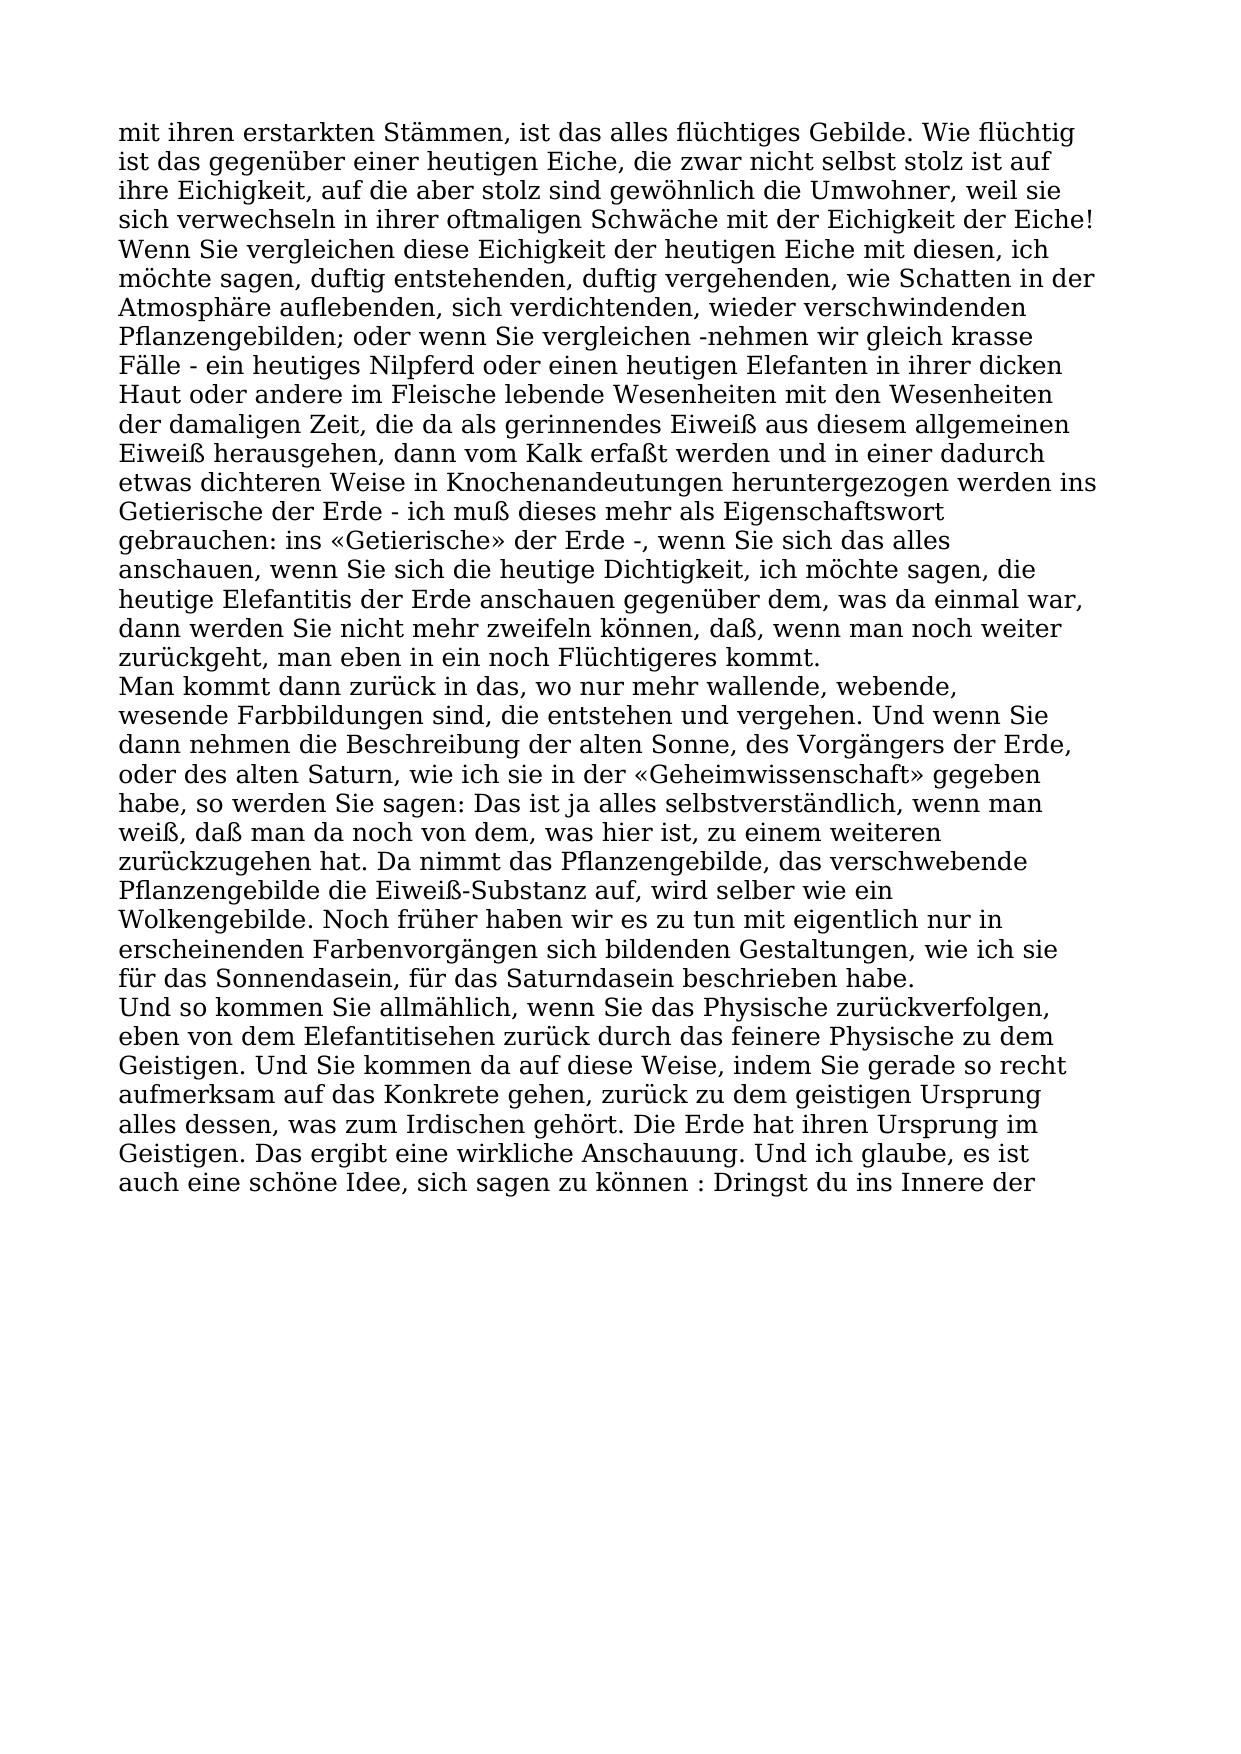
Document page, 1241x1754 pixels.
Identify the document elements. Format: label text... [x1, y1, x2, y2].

text auch eine schöne Idee, sich sagen zu können : Dringst du ins Innere der [118, 1168, 1122, 1197]
text weiß, daß man da noch von dem, was hier ist, zu einem weiteren [118, 818, 1122, 847]
text der damaligen Zeit, die da als gerinnendes Eiweiß aus diesem allgemeinen [118, 410, 1122, 439]
text Pflanzengebilde die Eiweiß-Substanz auf, wird selber wie ein [118, 876, 1122, 906]
text Und so kommen Sie allmählich, wenn Sie das Physische zurückverfolgen, [118, 993, 1122, 1022]
text Haut oder andere im Fleische lebende Wesenheiten mit den Wesenheiten [118, 381, 1122, 410]
text zurückzugehen hat. Da nimmt das Pflanzengebilde, das verschwebende [118, 847, 1122, 876]
text eben von dem Elefantitisehen zurück durch das feinere Physische zu dem [118, 1022, 1122, 1051]
text erscheinenden Farbenvorgängen sich bildenden Gestaltungen, wie ich sie [118, 935, 1122, 964]
text möchte sagen, duftig entstehenden, duftig vergehenden, wie Schatten in der [118, 264, 1122, 293]
text Pflanzengebilden; oder wenn Sie vergleichen -nehmen wir gleich krasse [118, 322, 1122, 351]
text zurückgeht, man eben in ein noch Flüchtigeres kommt. [118, 643, 1122, 672]
text dann werden Sie nicht mehr zweifeln können, daß, wenn man noch weiter [118, 614, 1122, 643]
text Man kommt dann zurück in das, wo nur mehr wallende, webende, [118, 672, 1122, 701]
text Atmosphäre auflebenden, sich verdichtenden, wieder verschwindenden [118, 293, 1122, 322]
text habe, so werden Sie sagen: Das ist ja alles selbstverständlich, wenn man [118, 789, 1122, 818]
text wesende Farbbildungen sind, die entstehen und vergehen. Und wenn Sie [118, 701, 1122, 731]
text mit ihren erstarkten Stämmen, ist das alles flüchtiges Gebilde. Wie flüchtig [118, 118, 1122, 147]
text oder des alten Saturn, wie ich sie in der «Geheimwissenschaft» gegeben [118, 760, 1122, 789]
text alles dessen, was zum Irdischen gehört. Die Erde hat ihren Ursprung im [118, 1110, 1122, 1139]
text Wenn Sie vergleichen diese Eichigkeit der heutigen Eiche mit diesen, ich [118, 235, 1122, 264]
text für das Sonnendasein, für das Saturndasein beschrieben habe. [118, 964, 1122, 993]
text ist das gegenüber einer heutigen Eiche, die zwar nicht selbst stolz ist auf [118, 147, 1122, 176]
text Fälle - ein heutiges Nilpferd oder einen heutigen Elefanten in ihrer dicken [118, 351, 1122, 381]
text gebrauchen: ins «Getierische» der Erde -, wenn Sie sich das alles [118, 526, 1122, 556]
text sich verwechseln in ihrer oftmaligen Schwäche mit der Eichigkeit der Eiche! [118, 206, 1122, 235]
text Wolkengebilde. Noch früher haben wir es zu tun mit eigentlich nur in [118, 906, 1122, 935]
text Geistigen. Und Sie kommen da auf diese Weise, indem Sie gerade so recht [118, 1051, 1122, 1081]
text Eiweiß herausgehen, dann vom Kalk erfaßt werden und in einer dadurch [118, 439, 1122, 468]
text Geistigen. Das ergibt eine wirkliche Anschauung. Und ich glaube, es ist [118, 1139, 1122, 1168]
text heutige Elefantitis der Erde anschauen gegenüber dem, was da einmal war, [118, 585, 1122, 614]
text etwas dichteren Weise in Knochenandeutungen heruntergezogen werden ins [118, 468, 1122, 497]
text aufmerksam auf das Konkrete gehen, zurück zu dem geistigen Ursprung [118, 1081, 1122, 1110]
text anschauen, wenn Sie sich die heutige Dichtigkeit, ich möchte sagen, die [118, 556, 1122, 585]
text dann nehmen die Beschreibung der alten Sonne, des Vorgängers der Erde, [118, 731, 1122, 760]
text ihre Eichigkeit, auf die aber stolz sind gewöhnlich die Umwohner, weil sie [118, 176, 1122, 206]
text Getierische der Erde - ich muß dieses mehr als Eigenschaftswort [118, 497, 1122, 526]
